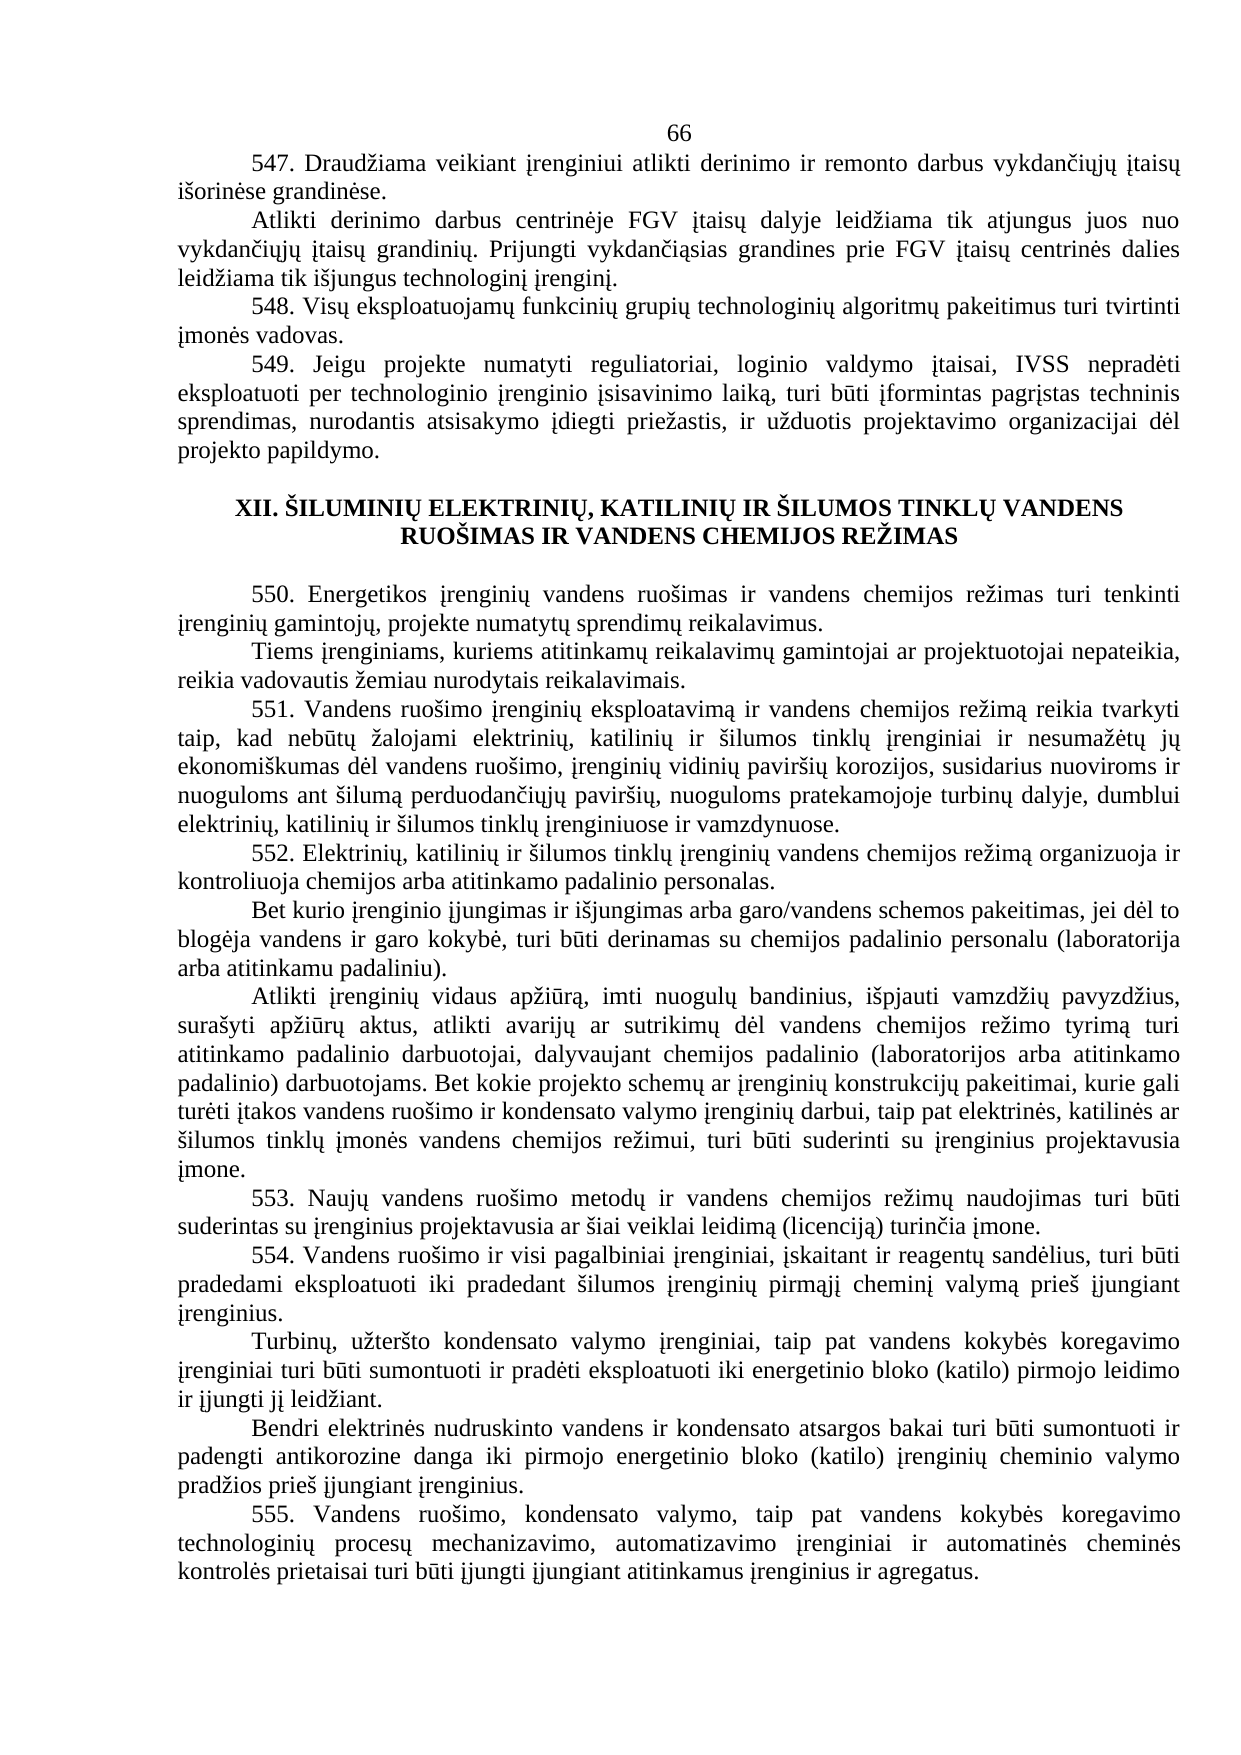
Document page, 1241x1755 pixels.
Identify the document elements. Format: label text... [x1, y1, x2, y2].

text Atlikti derinimo darbus centrinėje FGV įtaisų dalyje leidžiama tik atjungus juos nuo vykdančiųjų įtaisų grandinių. Prijungti vykdančiąsias grandines prie FGV įtaisų centrinės dalies leidžiama tik išjungus technologinį įrenginį. [177, 205, 1181, 291]
text Turbinų, užteršto kondensato valymo įrenginiai, taip pat vandens kokybės koregavimo įrenginiai turi būti sumontuoti ir pradėti eksploatuoti iki energetinio bloko (katilo) pirmojo leidimo ir įjungti jį leidžiant. [177, 1326, 1181, 1413]
text Atlikti įrenginių vidaus apžiūrą, imti nuogulų bandinius, išpjauti vamzdžių pavyzdžius, surašyti apžiūrų aktus, atlikti avarijų ar sutrikimų dėl vandens chemijos režimo tyrimą turi atitinkamo padalinio darbuotojai, dalyvaujant chemijos padalinio (laboratorijos arba atitinkamo padalinio) darbuotojams. Bet kokie projekto schemų ar įrenginių konstrukcijų pakeitimai, kurie gali turėti įtakos vandens ruošimo ir kondensato valymo įrenginių darbui, taip pat elektrinės, katilinės ar šilumos tinklų įmonės vandens chemijos režimui, turi būti suderinti su įrenginius projektavusia įmone. [177, 981, 1181, 1183]
text 548. Visų eksploatuojamų funkcinių grupių technologinių algoritmų pakeitimus turi tvirtinti įmonės vadovas. [177, 291, 1181, 349]
text 552. Elektrinių, katilinių ir šilumos tinklų įrenginių vandens chemijos režimą organizuoja ir kontroliuoja chemijos arba atitinkamo padalinio personalas. [177, 838, 1181, 895]
text 553. Naujų vandens ruošimo metodų ir vandens chemijos režimų naudojimas turi būti suderintas su įrenginius projektavusia ar šiai veiklai leidimą (licenciją) turinčia įmone. [177, 1183, 1181, 1240]
text Bendri elektrinės nudruskinto vandens ir kondensato atsargos bakai turi būti sumontuoti ir padengti antikorozine danga iki pirmojo energetinio bloko (katilo) įrenginių cheminio valymo pradžios prieš įjungiant įrenginius. [177, 1413, 1181, 1499]
text 555. Vandens ruošimo, kondensato valymo, taip pat vandens kokybės koregavimo technologinių procesų mechanizavimo, automatizavimo įrenginiai ir automatinės cheminės kontrolės prietaisai turi būti įjungti įjungiant atitinkamus įrenginius ir agregatus. [177, 1499, 1181, 1585]
text 549. Jeigu projekte numatyti reguliatoriai, loginio valdymo įtaisai, IVSS nepradėti eksploatuoti per technologinio įrenginio įsisavinimo laiką, turi būti įformintas pagrįstas techninis sprendimas, nurodantis atsisakymo įdiegti priežastis, ir užduotis projektavimo organizacijai dėl projekto papildymo. [177, 349, 1181, 464]
text 547. Draudžiama veikiant įrenginiui atlikti derinimo ir remonto darbus vykdančiųjų įtaisų išorinėse grandinėse. [177, 148, 1181, 205]
text 551. Vandens ruošimo įrenginių eksploatavimą ir vandens chemijos režimą reikia tvarkyti taip, kad nebūtų žalojami elektrinių, katilinių ir šilumos tinklų įrenginiai ir nesumažėtų jų ekonomiškumas dėl vandens ruošimo, įrenginių vidinių paviršių korozijos, susidarius nuoviroms ir nuoguloms ant šilumą perduodančiųjų paviršių, nuoguloms pratekamojoje turbinų dalyje, dumblui elektrinių, katilinių ir šilumos tinklų įrenginiuose ir vamzdynuose. [177, 694, 1181, 838]
text 554. Vandens ruošimo ir visi pagalbiniai įrenginiai, įskaitant ir reagentų sandėlius, turi būti pradedami eksploatuoti iki pradedant šilumos įrenginių pirmąjį cheminį valymą prieš įjungiant įrenginius. [177, 1240, 1181, 1326]
text Tiems įrenginiams, kuriems atitinkamų reikalavimų gamintojai ar projektuotojai nepateikia, reikia vadovautis žemiau nurodytais reikalavimais. [177, 636, 1181, 694]
text 550. Energetikos įrenginių vandens ruošimas ir vandens chemijos režimas turi tenkinti įrenginių gamintojų, projekte numatytų sprendimų reikalavimus. [177, 579, 1181, 636]
text Bet kurio įrenginio įjungimas ir išjungimas arba garo/vandens schemos pakeitimas, jei dėl to blogėja vandens ir garo kokybė, turi būti derinamas su chemijos padalinio personalu (laboratorija arba atitinkamu padaliniu). [177, 895, 1181, 981]
text XII. ŠILUMINIŲ ELEKTRINIŲ, KATILINIŲ IR ŠILUMOS TINKLŲ VANDENS RUOŠIMAS IR VANDENS CHEMIJOS REŽIMAS [177, 493, 1181, 550]
